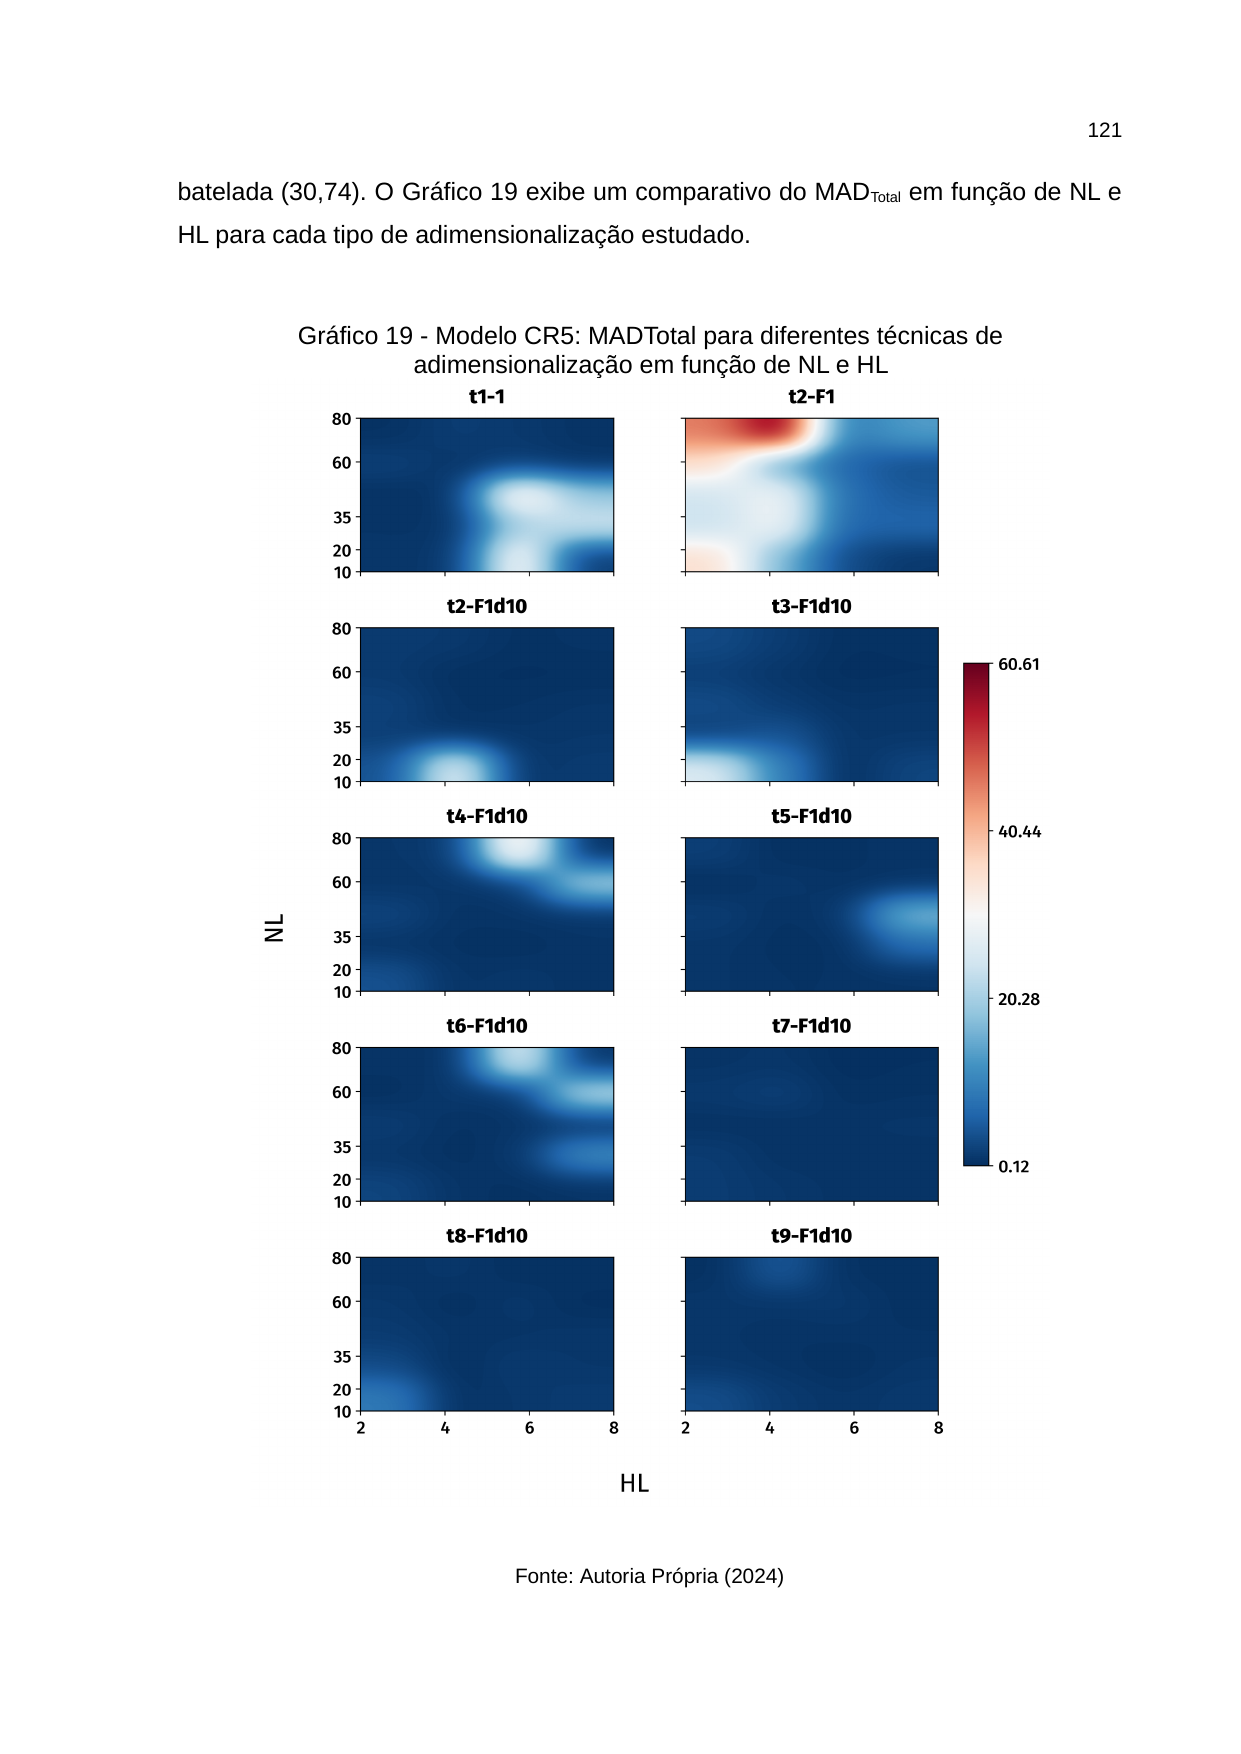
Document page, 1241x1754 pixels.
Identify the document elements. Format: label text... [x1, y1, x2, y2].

text Gráfico 19 - Modelo CR5: MADTotal para diferentes técnicas de adimensionalização em função de NL e HL [251, 321, 1050, 378]
picture [251, 378, 1051, 1507]
text batelada (30,74). O Gráfico 19 exibe um comparativo do MADTotal em função de NL e HL para cada tipo de adimensionalização estudado. [177, 177, 1122, 249]
text Fonte: Autoria Própria (2024) [177, 1564, 1122, 1588]
